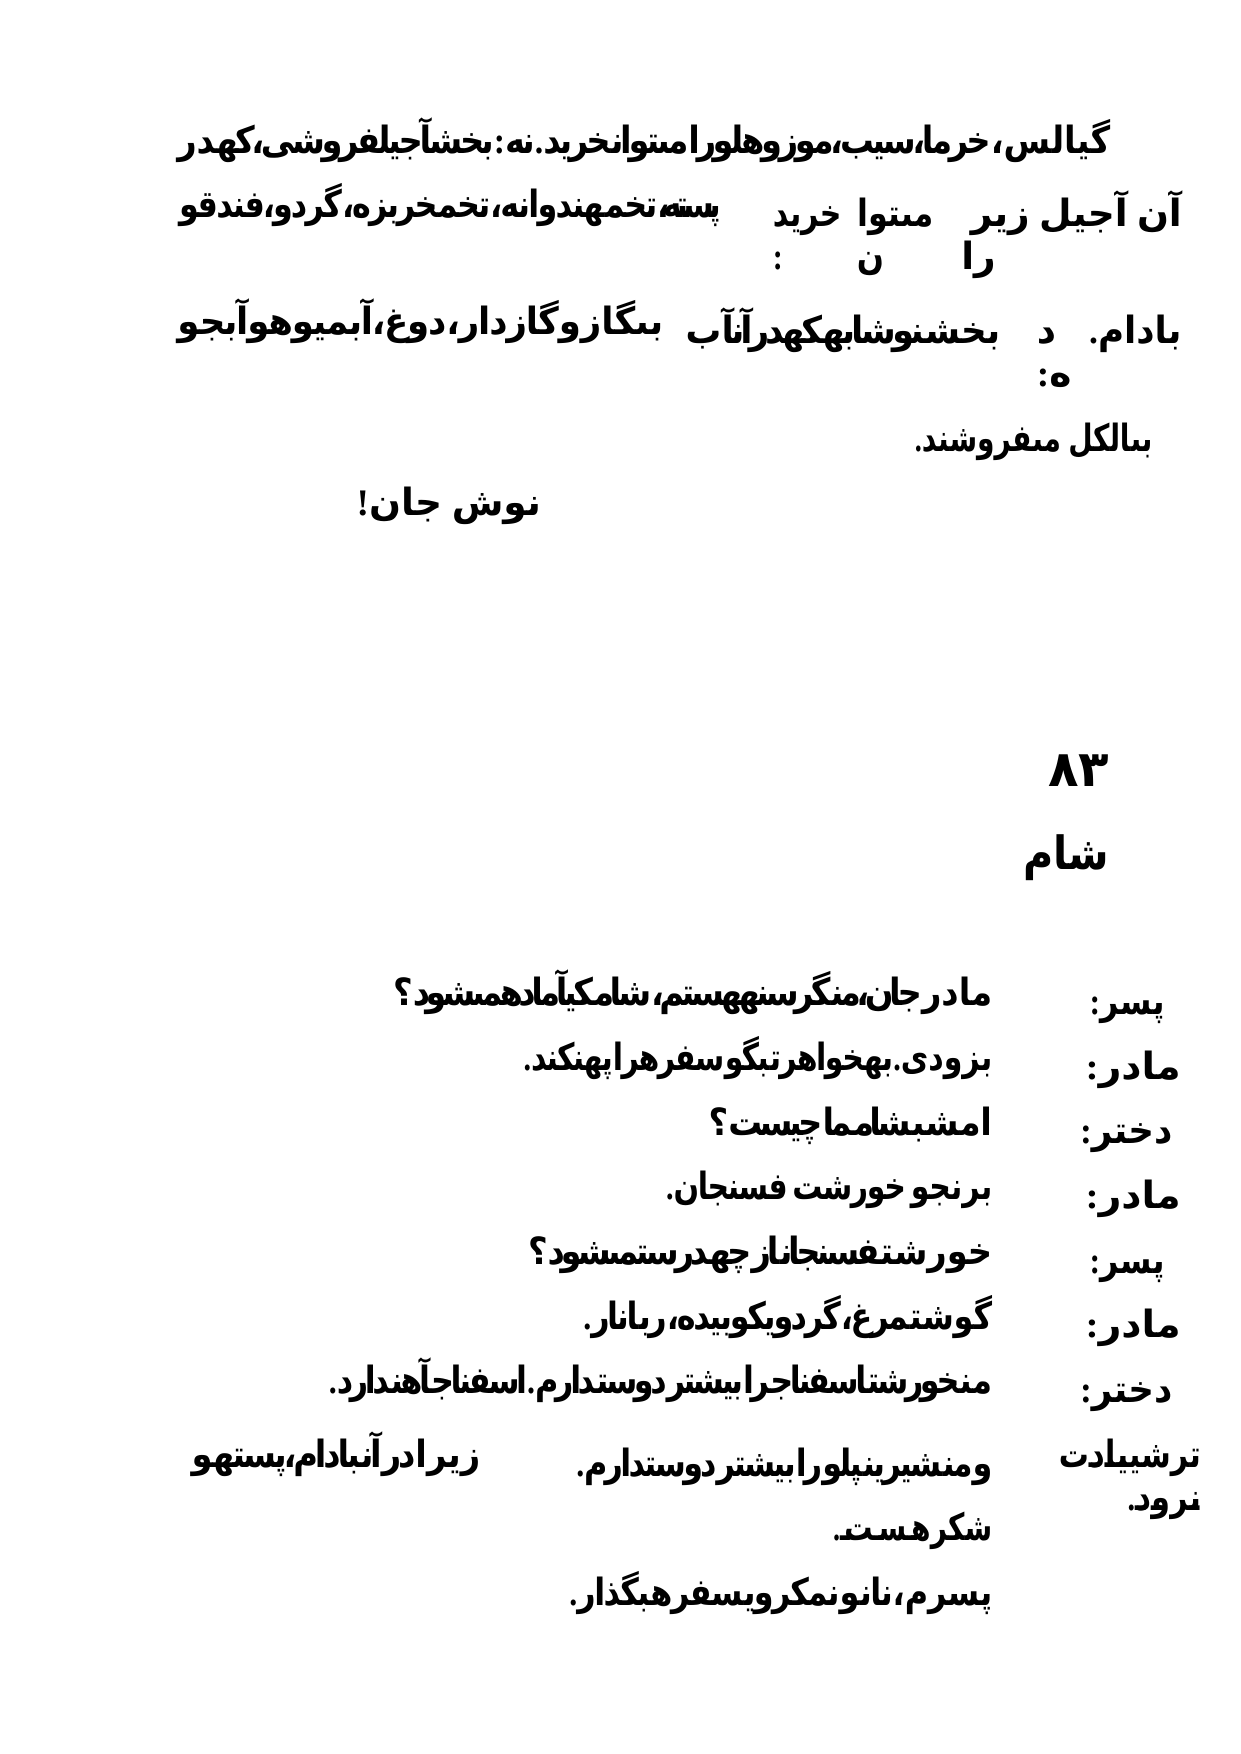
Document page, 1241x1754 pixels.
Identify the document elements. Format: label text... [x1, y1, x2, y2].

text دختر: [1080, 1367, 1201, 1411]
text گوشتمرغ،گردویکوبيده،ربانار. [146, 1294, 992, 1337]
text دختر: [1080, 1109, 1201, 1152]
text پسر: [1089, 1238, 1201, 1281]
text مادرجان،منگرسنهھستم،شامکیآمادهمىشود؟ [146, 971, 992, 1014]
text منخورشتاسفناجرابيشتردوستدارم.اسفناجآھندارد. [146, 1359, 992, 1402]
text خورشتفسنجانازچهدرستمىشود؟ [146, 1229, 992, 1272]
text نوش جان! [357, 481, 1201, 524]
subtitle شام [220, 827, 1109, 879]
text ومنشيرينپلورابيشتردوستدارم. [502, 1441, 992, 1484]
text پسرم،نانونمکرویسفرهبگذار. [502, 1571, 992, 1614]
text پسر: [1089, 979, 1201, 1022]
text گيالس،خرما،سيب،موزوھلورامىتوانخريد.نه:بخشآجيلفروشی،کهدر [177, 118, 1201, 161]
text مادر: [1086, 1303, 1201, 1346]
text خريد: [773, 192, 844, 278]
text بخشنوشابهکهدرآنآب [686, 308, 1023, 351]
subtitle ٨٣ [220, 740, 1109, 798]
text مىتوان [857, 192, 949, 278]
text ترشیيادت نرود. [996, 1432, 1201, 1518]
text زيرادرآنبادام،پستهو [188, 1432, 498, 1475]
text ده: [1037, 308, 1075, 394]
text شکرھست. [502, 1506, 992, 1549]
text مادر: [1086, 1044, 1201, 1087]
text بزودی.بهخواھرتبگوسفرهراپھنکند. [146, 1035, 992, 1078]
text پسته،تخمھندوانه،تخمخربزه،گردو،فندقو [177, 183, 760, 226]
text آن آجيل زير را [961, 192, 1201, 278]
text بىگازوگازدار،دوغ،آبميوهوآبجو [177, 299, 672, 343]
text برنجو خورشت فسنجان. [146, 1165, 992, 1208]
text بىالکل مىفروشند. [146, 416, 1153, 459]
text مادر: [1086, 1173, 1201, 1217]
text بادام. [1089, 308, 1201, 351]
text امشبشامماچيست؟ [146, 1100, 992, 1143]
